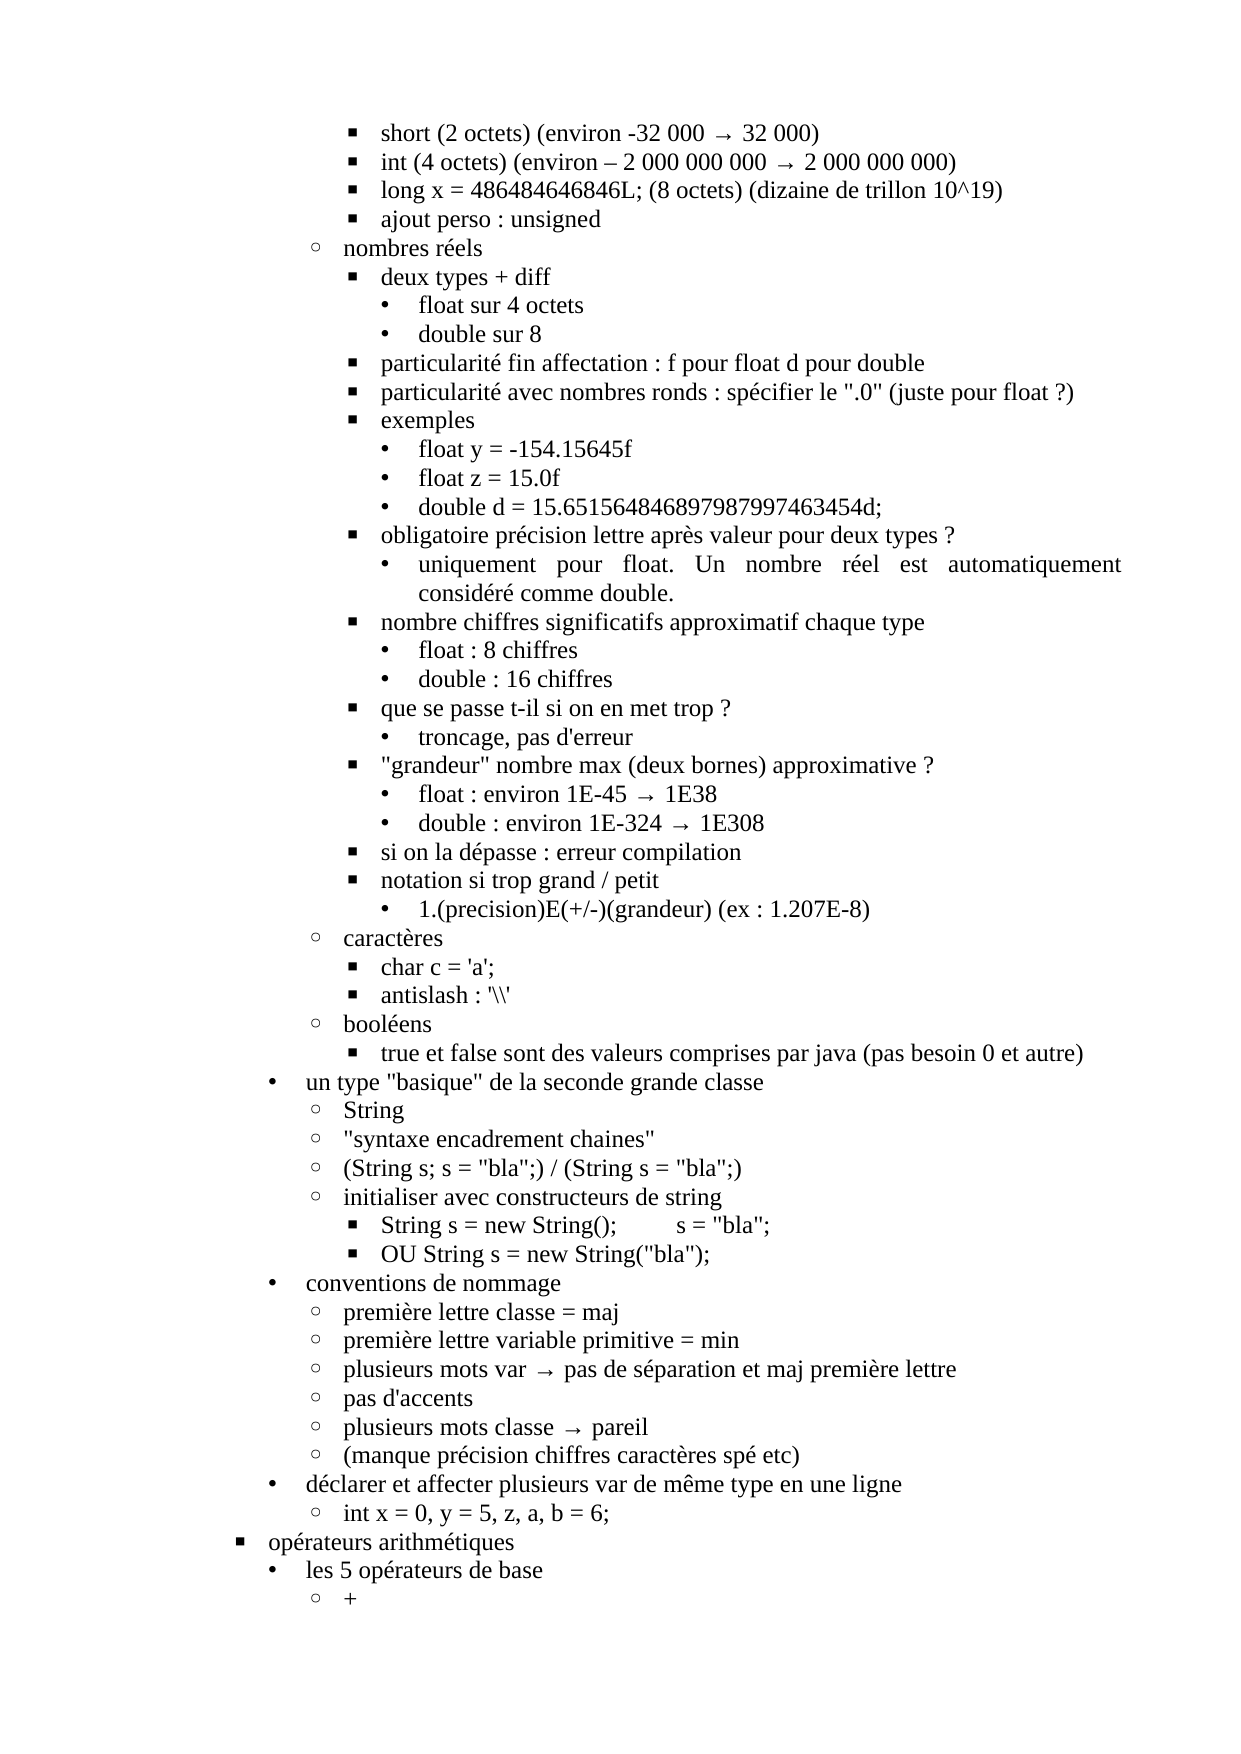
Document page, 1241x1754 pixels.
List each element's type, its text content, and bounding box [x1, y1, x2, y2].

list String s = new String(); s = "bla"; [343, 1211, 1122, 1239]
list première lettre variable primitive = min [306, 1326, 1122, 1354]
list plusieurs mots var → pas de séparation et maj première lettre [306, 1354, 1122, 1383]
list nombre chiffres significatifs approximatif chaque type [343, 607, 1122, 636]
list char c = 'a'; [343, 952, 1122, 981]
list double : 16 chiffres [381, 664, 1122, 693]
list initialiser avec constructeurs de string [306, 1182, 1122, 1211]
list true et false sont des valeurs comprises par java (pas besoin 0 et autre) [343, 1038, 1122, 1067]
list (String s; s = "bla";) / (String s = "bla";) [306, 1153, 1122, 1182]
list int (4 octets) (environ – 2 000 000 000 → 2 000 000 000) [343, 147, 1122, 176]
list antislash : '\\' [343, 981, 1122, 1009]
list un type "basique" de la seconde grande classe [268, 1067, 1122, 1096]
list float z = 15.0f [381, 463, 1122, 492]
list nombres réels [306, 233, 1122, 262]
list troncage, pas d'erreur [381, 722, 1122, 751]
list obligatoire précision lettre après valeur pour deux types ? [343, 521, 1122, 549]
list 1.(precision)E(+/-)(grandeur) (ex : 1.207E-8) [381, 894, 1122, 923]
list double : environ 1E-324 → 1E308 [381, 808, 1122, 837]
list float : environ 1E-45 → 1E38 [381, 779, 1122, 808]
list particularité avec nombres ronds : spécifier le ".0" (juste pour float ?) [343, 377, 1122, 406]
list "grandeur" nombre max (deux bornes) approximative ? [343, 751, 1122, 779]
list conventions de nommage [268, 1268, 1122, 1297]
list float y = -154.15645f [381, 434, 1122, 463]
list + [306, 1584, 1122, 1613]
list les 5 opérateurs de base [268, 1556, 1122, 1584]
list exemples [343, 406, 1122, 434]
list float : 8 chiffres [381, 636, 1122, 664]
list opérateurs arithmétiques [231, 1527, 1122, 1556]
list OU String s = new String("bla"); [343, 1239, 1122, 1268]
list double sur 8 [381, 319, 1122, 348]
list plusieurs mots classe → pareil [306, 1412, 1122, 1441]
list double d = 15.651564846897987997463454d; [381, 492, 1122, 521]
list deux types + diff [343, 262, 1122, 291]
list particularité fin affectation : f pour float d pour double [343, 348, 1122, 377]
list ajout perso : unsigned [343, 204, 1122, 233]
list int x = 0, y = 5, z, a, b = 6; [306, 1498, 1122, 1527]
list short (2 octets) (environ -32 000 → 32 000) [343, 118, 1122, 147]
list pas d'accents [306, 1383, 1122, 1412]
list caractères [306, 923, 1122, 952]
list déclarer et affecter plusieurs var de même type en une ligne [268, 1469, 1122, 1498]
list String [306, 1096, 1122, 1124]
list (manque précision chiffres caractères spé etc) [306, 1441, 1122, 1469]
list notation si trop grand / petit [343, 866, 1122, 894]
list si on la dépasse : erreur compilation [343, 837, 1122, 866]
list que se passe t-il si on en met trop ? [343, 693, 1122, 722]
list "syntaxe encadrement chaines" [306, 1124, 1122, 1153]
list float sur 4 octets [381, 291, 1122, 319]
list booléens [306, 1009, 1122, 1038]
list uniquement pour float. Un nombre réel est automatiquement considéré comme double. [381, 549, 1122, 607]
list long x = 486484646846L; (8 octets) (dizaine de trillon 10^19) [343, 176, 1122, 204]
list première lettre classe = maj [306, 1297, 1122, 1326]
